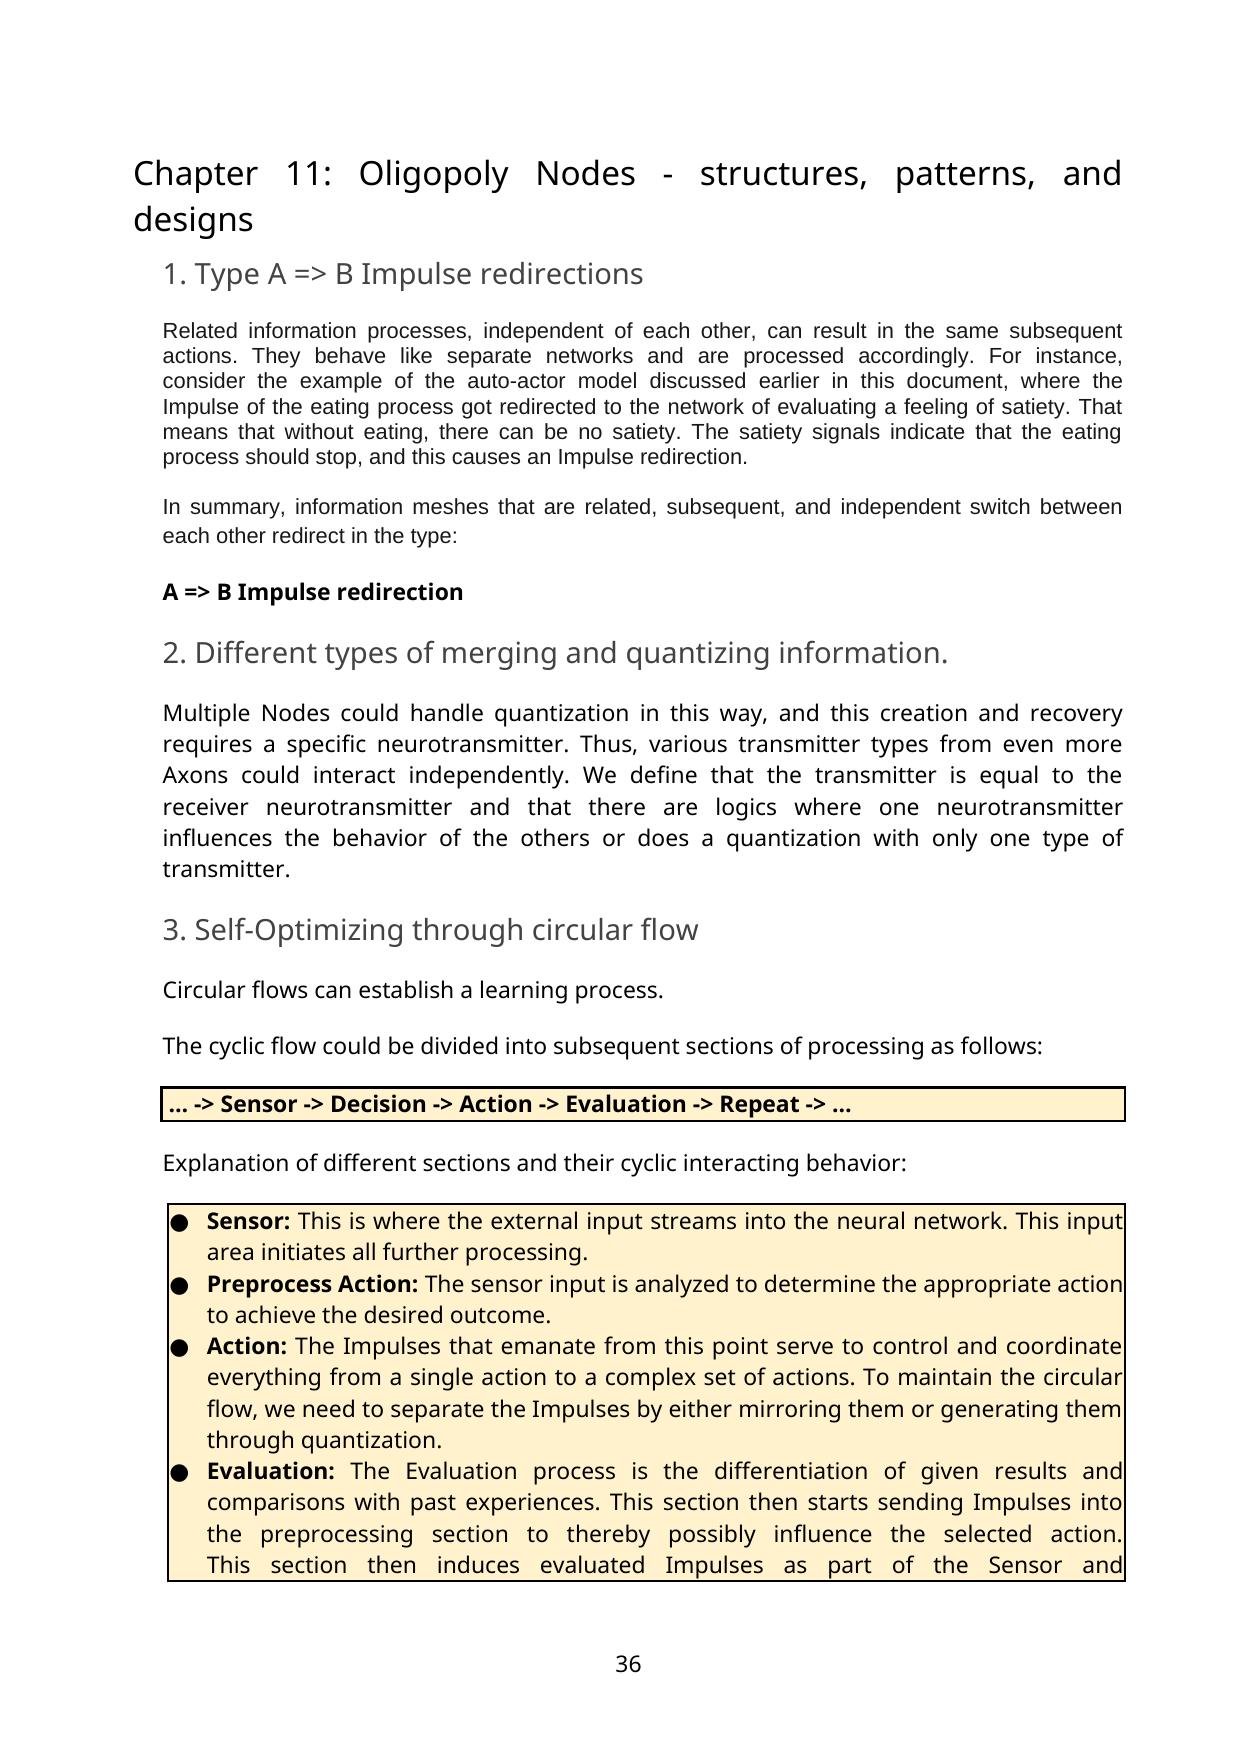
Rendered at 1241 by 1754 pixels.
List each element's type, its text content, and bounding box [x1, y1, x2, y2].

list Action: The Impulses that emanate from this point serve to control and coordinate everything from a single action to a complex set of actions. To maintain the circular flow, we need to separate the Impulses by either mirroring them or generating them through quantization. [169, 1328, 1124, 1453]
text Related information processes, independent of each other, can result in the same subsequent actions. They behave like separate networks and are processed accordingly. For instance, consider the example of the auto-actor model discussed earlier in this document, where the Impulse of the eating process got redirected to the network of evaluating a feeling of satiety. That means that without eating, there can be no satiety. The satiety signals indicate that the eating process should stop, and this causes an Impulse redirection. [162, 318, 1124, 469]
text Explanation of different sections and their cyclic interacting behavior: [162, 1147, 1124, 1178]
text Multiple Nodes could handle quantization in this way, and this creation and recovery requires a specific neurotransmitter. Thus, various transmitter types from even more Axons could interact independently. We define that the transmitter is equal to the receiver neurotransmitter and that there are logics where one neurotransmitter influences the behavior of the others or does a quantization with only one type of transmitter. [162, 697, 1124, 884]
text The cyclic flow could be divided into subsequent sections of processing as follows: [162, 1030, 1124, 1061]
subtitle Chapter 11: Oligopoly Nodes - structures, patterns, and designs [133, 150, 1124, 241]
list Preprocess Action: The sensor input is analyzed to determine the appropriate action to achieve the desired outcome. [169, 1266, 1124, 1328]
text … -> Sensor -> Decision -> Action -> Evaluation -> Repeat -> … [163, 1089, 1124, 1120]
subtitle 3. Self-Optimizing through circular flow [162, 909, 1124, 949]
list Evaluation: The Evaluation process is the differentiation of given results and comparisons with past experiences. This section then starts sending Impulses into the preprocessing section to thereby possibly influence the selected action. This section then induces evaluated Impulses as part of the Sensor and [169, 1453, 1124, 1580]
subtitle 1. Type A => B Impulse redirections [162, 253, 1124, 293]
list Sensor: This is where the external input streams into the neural network. This input area initiates all further processing. [169, 1205, 1124, 1266]
text A => B Impulse redirection [162, 576, 1124, 607]
text In summary, information meshes that are related, subsequent, and independent switch between each other redirect in the type: [162, 494, 1124, 551]
text Circular flows can establish a learning process. [162, 974, 1124, 1005]
subtitle 2. Different types of merging and quantizing information. [162, 632, 1124, 672]
